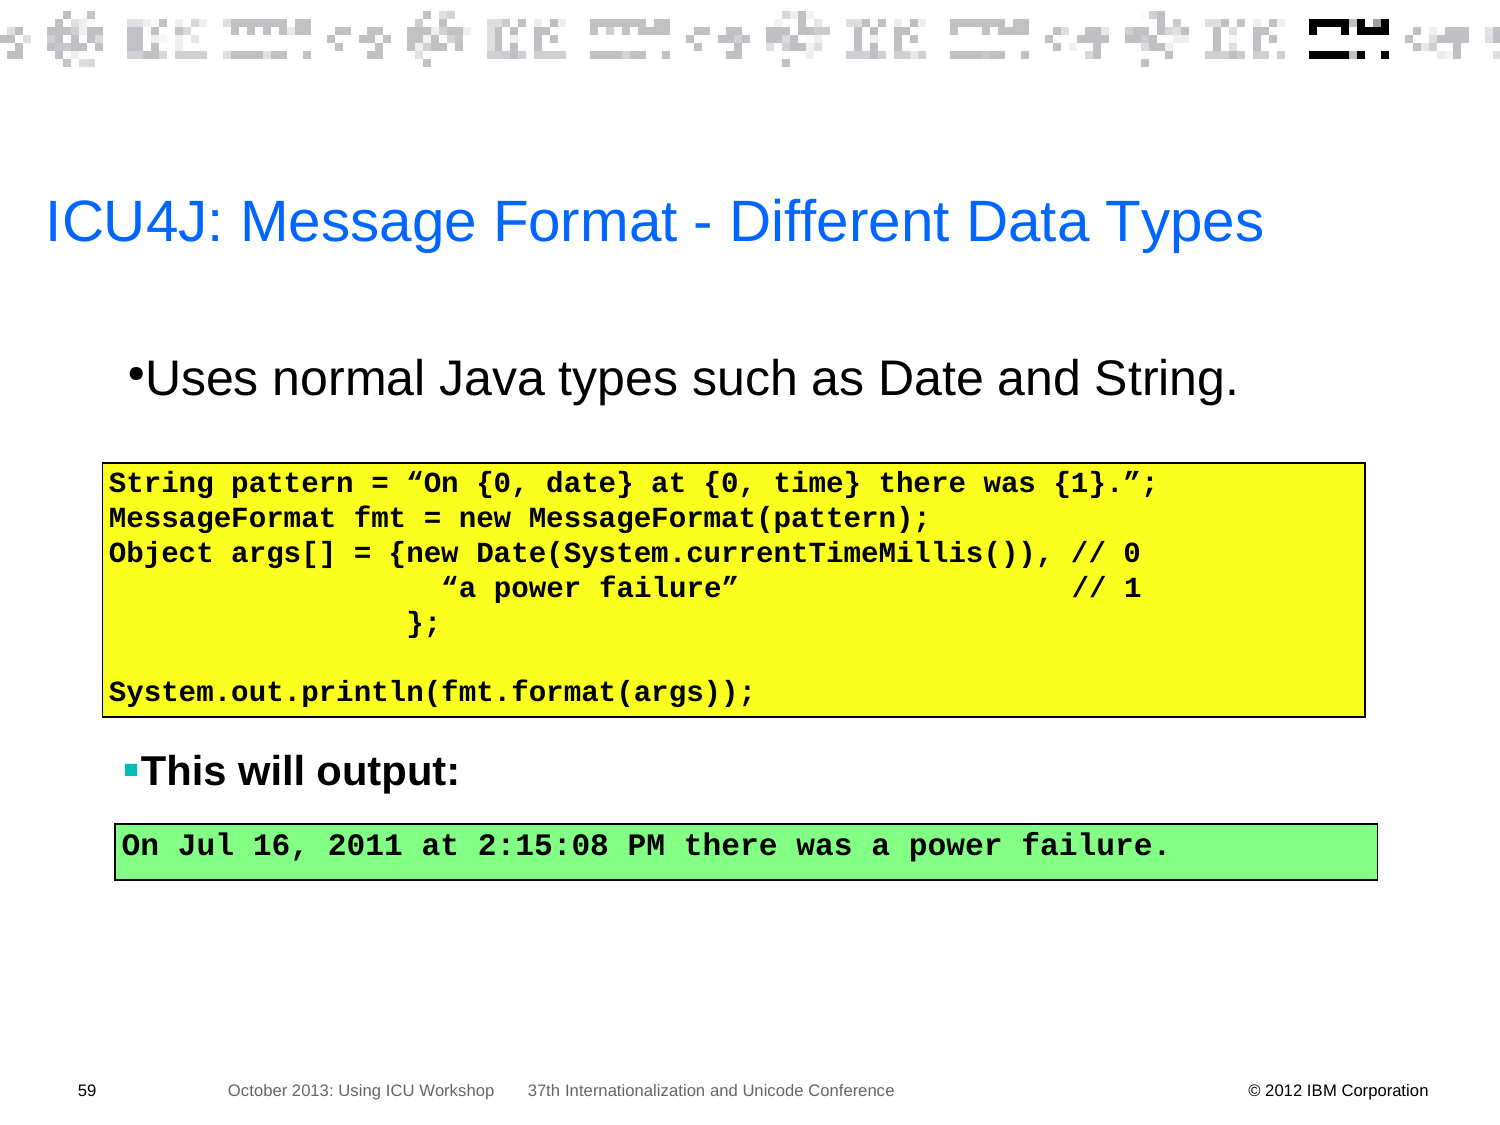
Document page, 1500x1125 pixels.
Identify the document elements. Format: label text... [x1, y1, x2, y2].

text_box Uses normal Java types such as Date and String. [112, 337, 1351, 413]
picture [0, 0, 1500, 1066]
title ICU4J: Message Format - Different Data Types [37, 55, 1391, 263]
text_box String pattern = “On {0, date} at {0, time} there was {1}.”; MessageFormat fmt = new MessageFormat(pattern); Object args[] = {new Date(System.currentTimeMillis()), // 0 “a power failure” // 1 }; System.out.println(fmt.format(args)); [102, 462, 1366, 718]
text_box On Jul 16, 2011 at 2:15:08 PM there was a power failure. [115, 823, 1378, 881]
text_box This will output: [115, 749, 1391, 814]
